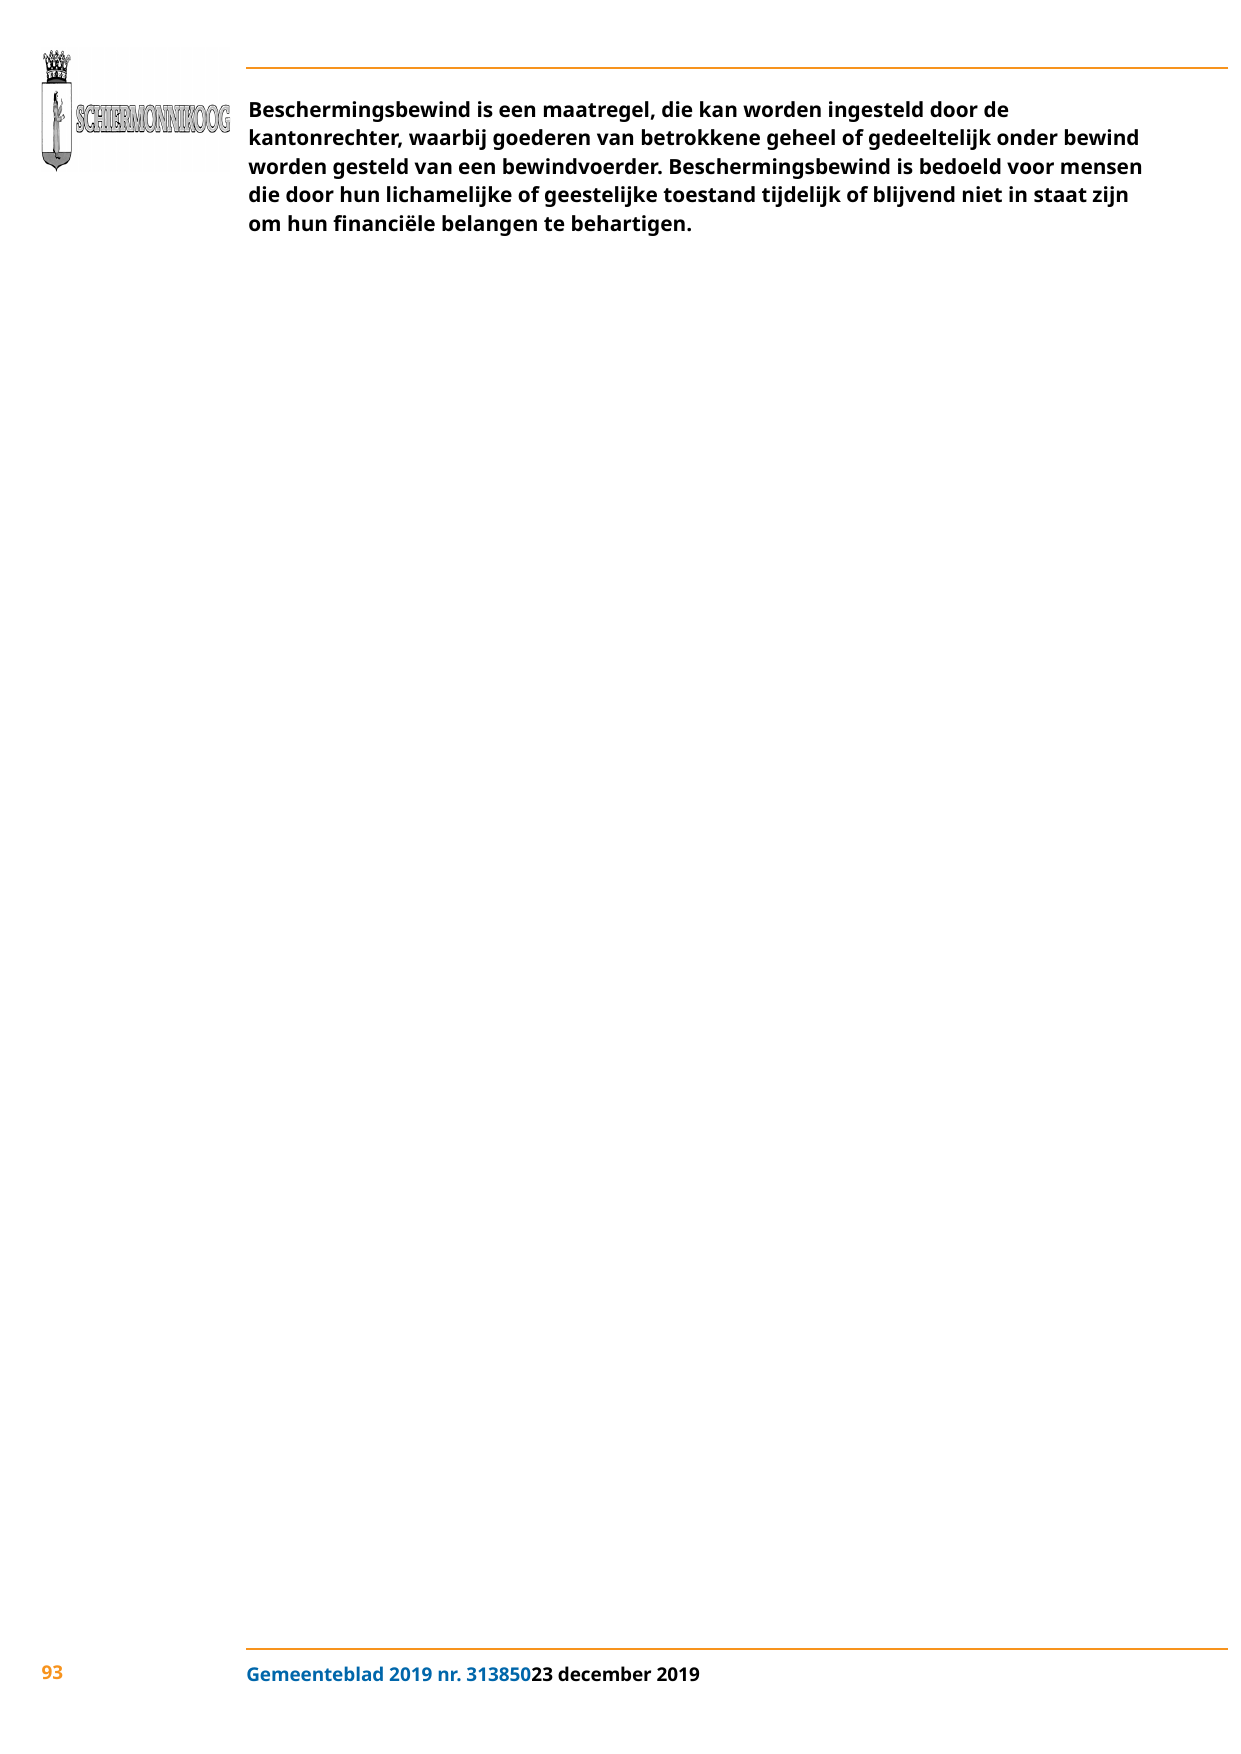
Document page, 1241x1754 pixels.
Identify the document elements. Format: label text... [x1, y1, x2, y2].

picture [41, 47, 231, 172]
text Beschermingsbewind is een maatregel, die kan worden ingesteld door de kantonrechter, waarbij goederen van betrokkene geheel of gedeeltelijk onder bewind worden gesteld van een bewindvoerder. Beschermingsbewind is bedoeld voor mensen die door hun lichamelijke of geestelijke toestand tijdelijk of blijvend niet in staat zijn om hun financiële belangen te behartigen. [248, 95, 1152, 237]
